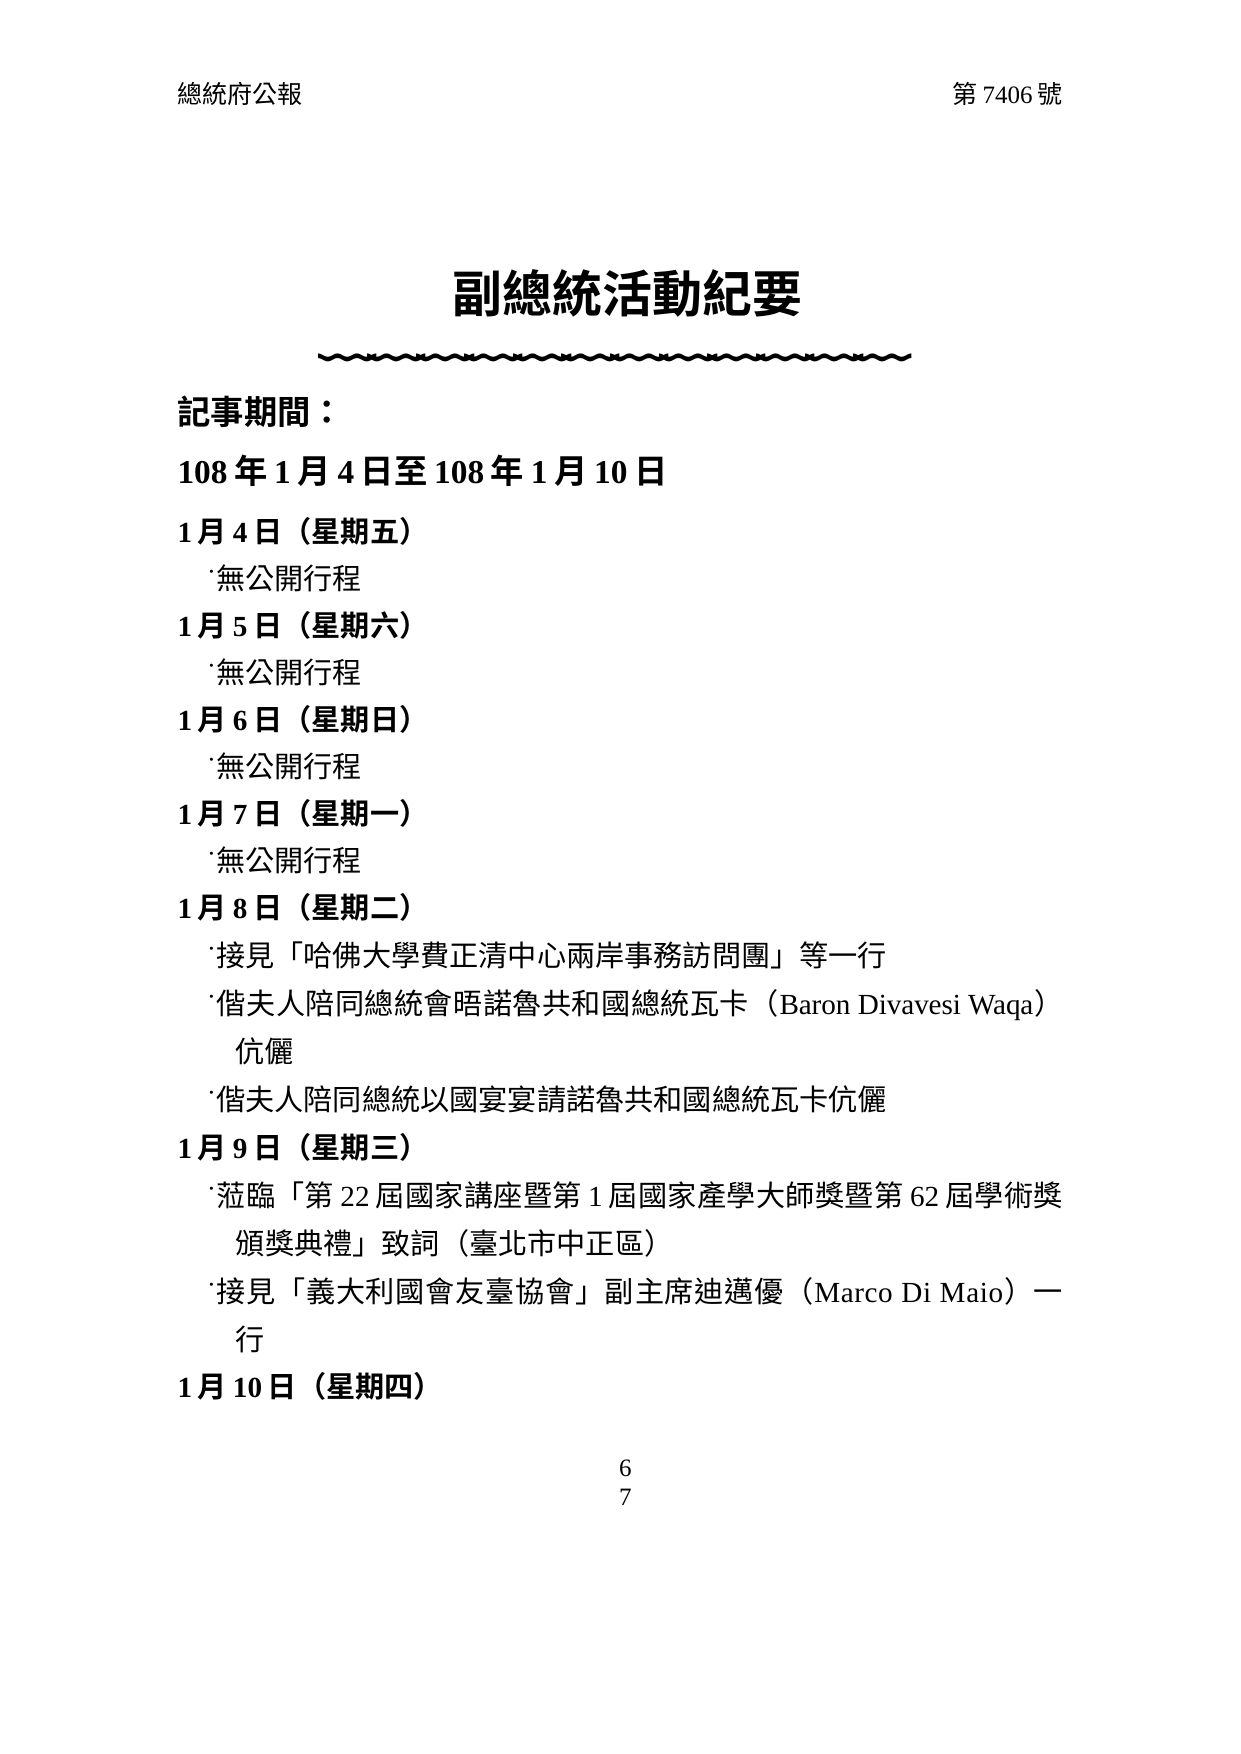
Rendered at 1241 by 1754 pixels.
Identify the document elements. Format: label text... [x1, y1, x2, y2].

text ˙無公開行程 [206, 552, 1063, 599]
text ˙無公開行程 [206, 833, 1063, 880]
text 記事期間： [177, 387, 1063, 433]
text ˙接見「義大利國會友臺協會」副主席迪邁優（Marco Di Maio）一行 [206, 1264, 1063, 1359]
text 108年1月4日至108年1月10日 [177, 446, 1063, 493]
text 1月7日（星期一） [177, 787, 1063, 833]
text ˙無公開行程 [206, 740, 1063, 787]
text 1月5日（星期六） [177, 599, 1063, 646]
text 1月8日（星期二） [177, 880, 1063, 928]
text ˙蒞臨「第22屆國家講座暨第1屆國家產學大師獎暨第62屆學術獎頒獎典禮」致詞（臺北市中正區） [206, 1168, 1063, 1264]
text ˙偕夫人陪同總統以國宴宴請諾魯共和國總統瓦卡伉儷 [206, 1072, 1063, 1120]
text ˙無公開行程 [206, 646, 1063, 693]
text 1月6日（星期日） [177, 693, 1063, 740]
text ﹏﹏﹏﹏﹏﹏﹏﹏﹏﹏﹏﹏ [177, 337, 1063, 362]
text 副總統活動紀要 [192, 266, 1063, 324]
text ˙偕夫人陪同總統會晤諾魯共和國總統瓦卡（Baron Divavesi Waqa）伉儷 [206, 976, 1063, 1072]
text 1月10日（星期四） [177, 1359, 1063, 1407]
text 1月9日（星期三） [177, 1120, 1063, 1168]
text ˙接見「哈佛大學費正清中心兩岸事務訪問團」等一行 [206, 928, 1063, 976]
text 1月4日（星期五） [177, 505, 1063, 552]
